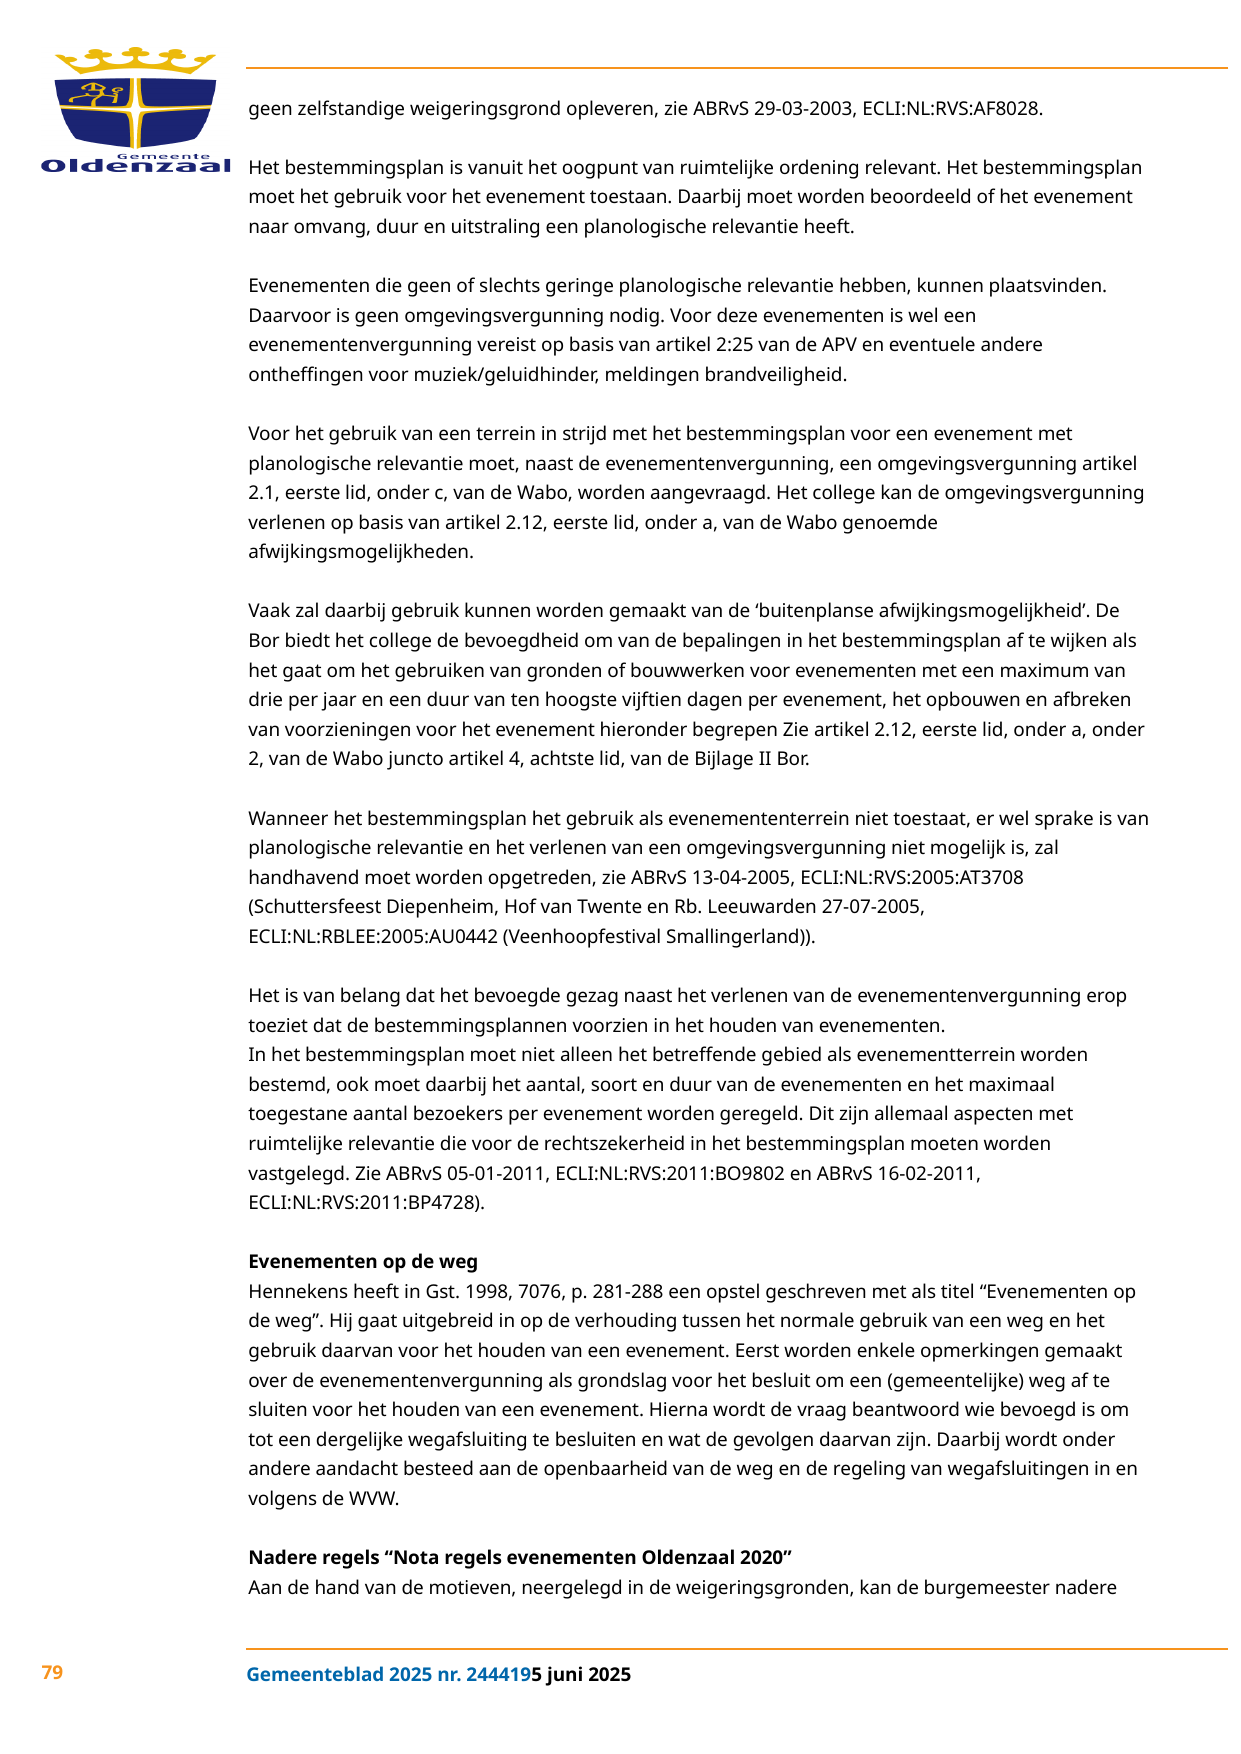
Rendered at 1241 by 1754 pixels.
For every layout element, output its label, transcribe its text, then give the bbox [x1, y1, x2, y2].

text Nadere regels “Nota regels evenementen Oldenzaal 2020” [248, 1544, 1152, 1570]
text Vaak zal daarbij gebruik kunnen worden gemaakt van de ‘buitenplanse afwijkingsmogelijkheid’. De Bor biedt het college de bevoegdheid om van de bepalingen in het bestemmingsplan af te wijken als het gaat om het gebruiken van gronden of bouwwerken voor evenementen met een maximum van drie per jaar en een duur van ten hoogste vijftien dagen per evenement, het opbouwen en afbreken van voorzieningen voor het evenement hieronder begrepen Zie artikel 2.12, eerste lid, onder a, onder 2, van de Wabo juncto artikel 4, achtste lid, van de Bijlage II Bor. [248, 598, 1152, 771]
text Het bestemmingsplan is vanuit het oogpunt van ruimtelijke ordening relevant. Het bestemmingsplan moet het gebruik voor het evenement toestaan. Daarbij moet worden beoordeeld of het evenement naar omvang, duur en uitstraling een planologische relevantie heeft. [248, 154, 1152, 239]
picture [41, 47, 231, 172]
text Aan de hand van de motieven, neergelegd in de weigeringsgronden, kan de burgemeester nadere [248, 1574, 1152, 1600]
text Evenementen die geen of slechts geringe planologische relevantie hebben, kunnen plaatsvinden. Daarvoor is geen omgevingsvergunning nodig. Voor deze evenementen is wel een evenementenvergunning vereist op basis van artikel 2:25 van de APV en eventuele andere ontheffingen voor muziek/geluidhinder, meldingen brandveiligheid. [248, 272, 1152, 387]
text Voor het gebruik van een terrein in strijd met het bestemmingsplan voor een evenement met planologische relevantie moet, naast de evenementenvergunning, een omgevingsvergunning artikel 2.1, eerste lid, onder c, van de Wabo, worden aangevraagd. Het college kan de omgevingsvergunning verlenen op basis van artikel 2.12, eerste lid, onder a, van de Wabo genoemde afwijkingsmogelijkheden. [248, 420, 1152, 564]
text geen zelfstandige weigeringsgrond opleveren, zie ABRvS 29-03-2003, ECLI:NL:RVS:AF8028. [248, 95, 1152, 121]
text Evenementen op de weg [248, 1248, 1152, 1274]
text Het is van belang dat het bevoegde gezag naast het verlenen van de evenementenvergunning erop toeziet dat de bestemmingsplannen voorzien in het houden van evenementen. [248, 982, 1152, 1038]
text In het bestemmingsplan moet niet alleen het betreffende gebied als evenementterrein worden bestemd, ook moet daarbij het aantal, soort en duur van de evenementen en het maximaal toegestane aantal bezoekers per evenement worden geregeld. Dit zijn allemaal aspecten met ruimtelijke relevantie die voor de rechtszekerheid in het bestemmingsplan moeten worden vastgelegd. Zie ABRvS 05-01-2011, ECLI:NL:RVS:2011:BO9802 en ABRvS 16-02-2011, ECLI:NL:RVS:2011:BP4728). [248, 1041, 1152, 1215]
text Hennekens heeft in Gst. 1998, 7076, p. 281-288 een opstel geschreven met als titel “Evenementen op de weg”. Hij gaat uitgebreid in op de verhouding tussen het normale gebruik van een weg en het gebruik daarvan voor het houden van een evenement. Eerst worden enkele opmerkingen gemaakt over de evenementenvergunning als grondslag voor het besluit om een (gemeentelijke) weg af te sluiten voor het houden van een evenement. Hierna wordt de vraag beantwoord wie bevoegd is om tot een dergelijke wegafsluiting te besluiten en wat de gevolgen daarvan zijn. Daarbij wordt onder andere aandacht besteed aan de openbaarheid van de weg en de regeling van wegafsluitingen in en volgens de WVW. [248, 1278, 1152, 1511]
text Wanneer het bestemmingsplan het gebruik als evenemententerrein niet toestaat, er wel sprake is van planologische relevantie en het verlenen van een omgevingsvergunning niet mogelijk is, zal handhavend moet worden opgetreden, zie ABRvS 13-04-2005, ECLI:NL:RVS:2005:AT3708 (Schuttersfeest Diepenheim, Hof van Twente en Rb. Leeuwarden 27-07-2005, ECLI:NL:RBLEE:2005:AU0442 (Veenhoopfestival Smallingerland)). [248, 805, 1152, 949]
